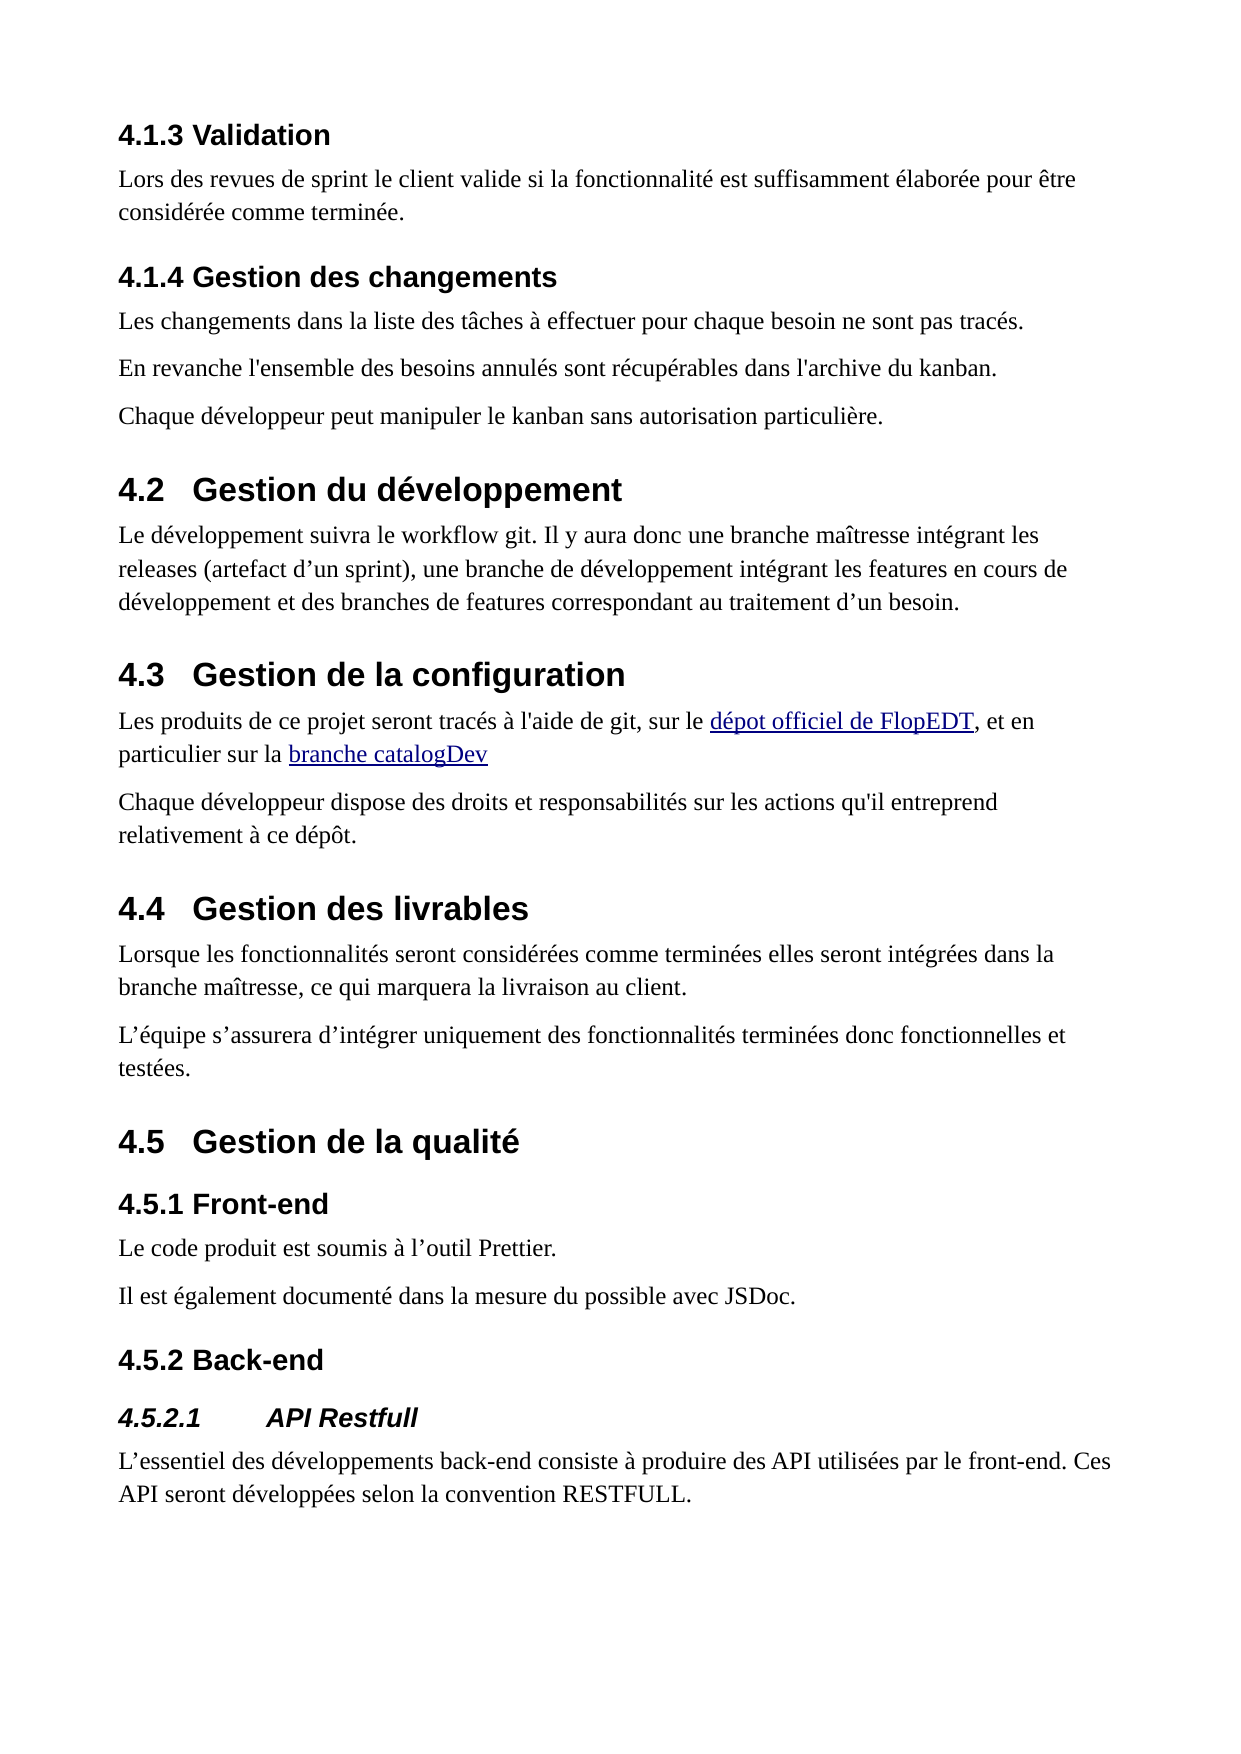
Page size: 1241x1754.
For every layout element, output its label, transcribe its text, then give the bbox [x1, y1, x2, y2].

subtitle Gestion des livrables [118, 888, 1122, 927]
text L’essentiel des développements back-end consiste à produire des API utilisées par le front-end. Ces API seront développées selon la convention RESTFULL. [118, 1446, 1122, 1508]
text Les changements dans la liste des tâches à effectuer pour chaque besoin ne sont pas tracés. [118, 306, 1122, 334]
text Lors des revues de sprint le client valide si la fonctionnalité est suffisamment élaborée pour être considérée comme terminée. [118, 164, 1122, 226]
subtitle Gestion de la configuration [118, 655, 1122, 694]
subtitle Back-end [118, 1343, 1122, 1377]
text En revanche l'ensemble des besoins annulés sont récupérables dans l'archive du kanban. [118, 353, 1122, 382]
subtitle Front-end [118, 1187, 1122, 1221]
subtitle Validation [118, 118, 1122, 152]
text Lorsque les fonctionnalités seront considérées comme terminées elles seront intégrées dans la branche maîtresse, ce qui marquera la livraison au client. [118, 939, 1122, 1001]
text Le développement suivra le workflow git. Il y aura donc une branche maîtresse intégrant les releases (artefact d’un sprint), une branche de développement intégrant les features en cours de développement et des branches de features correspondant au traitement d’un besoin. [118, 521, 1122, 615]
text L’équipe s’assurera d’intégrer uniquement des fonctionnalités terminées donc fonctionnelles et testées. [118, 1020, 1122, 1082]
subtitle Gestion de la qualité [118, 1122, 1122, 1160]
subtitle API Restfull [118, 1402, 1122, 1433]
text Chaque développeur dispose des droits et responsabilités sur les actions qu'il entreprend relativement à ce dépôt. [118, 787, 1122, 849]
subtitle Gestion du développement [118, 469, 1122, 508]
text Le code produit est soumis à l’outil Prettier. [118, 1233, 1122, 1262]
text Il est également documenté dans la mesure du possible avec JSDoc. [118, 1281, 1122, 1310]
subtitle Gestion des changements [118, 259, 1122, 293]
text Les produits de ce projet seront tracés à l'aide de git, sur le dépot officiel de FlopEDT, et en particulier sur la branche catalogDev [118, 706, 1122, 768]
text Chaque développeur peut manipuler le kanban sans autorisation particulière. [118, 401, 1122, 430]
